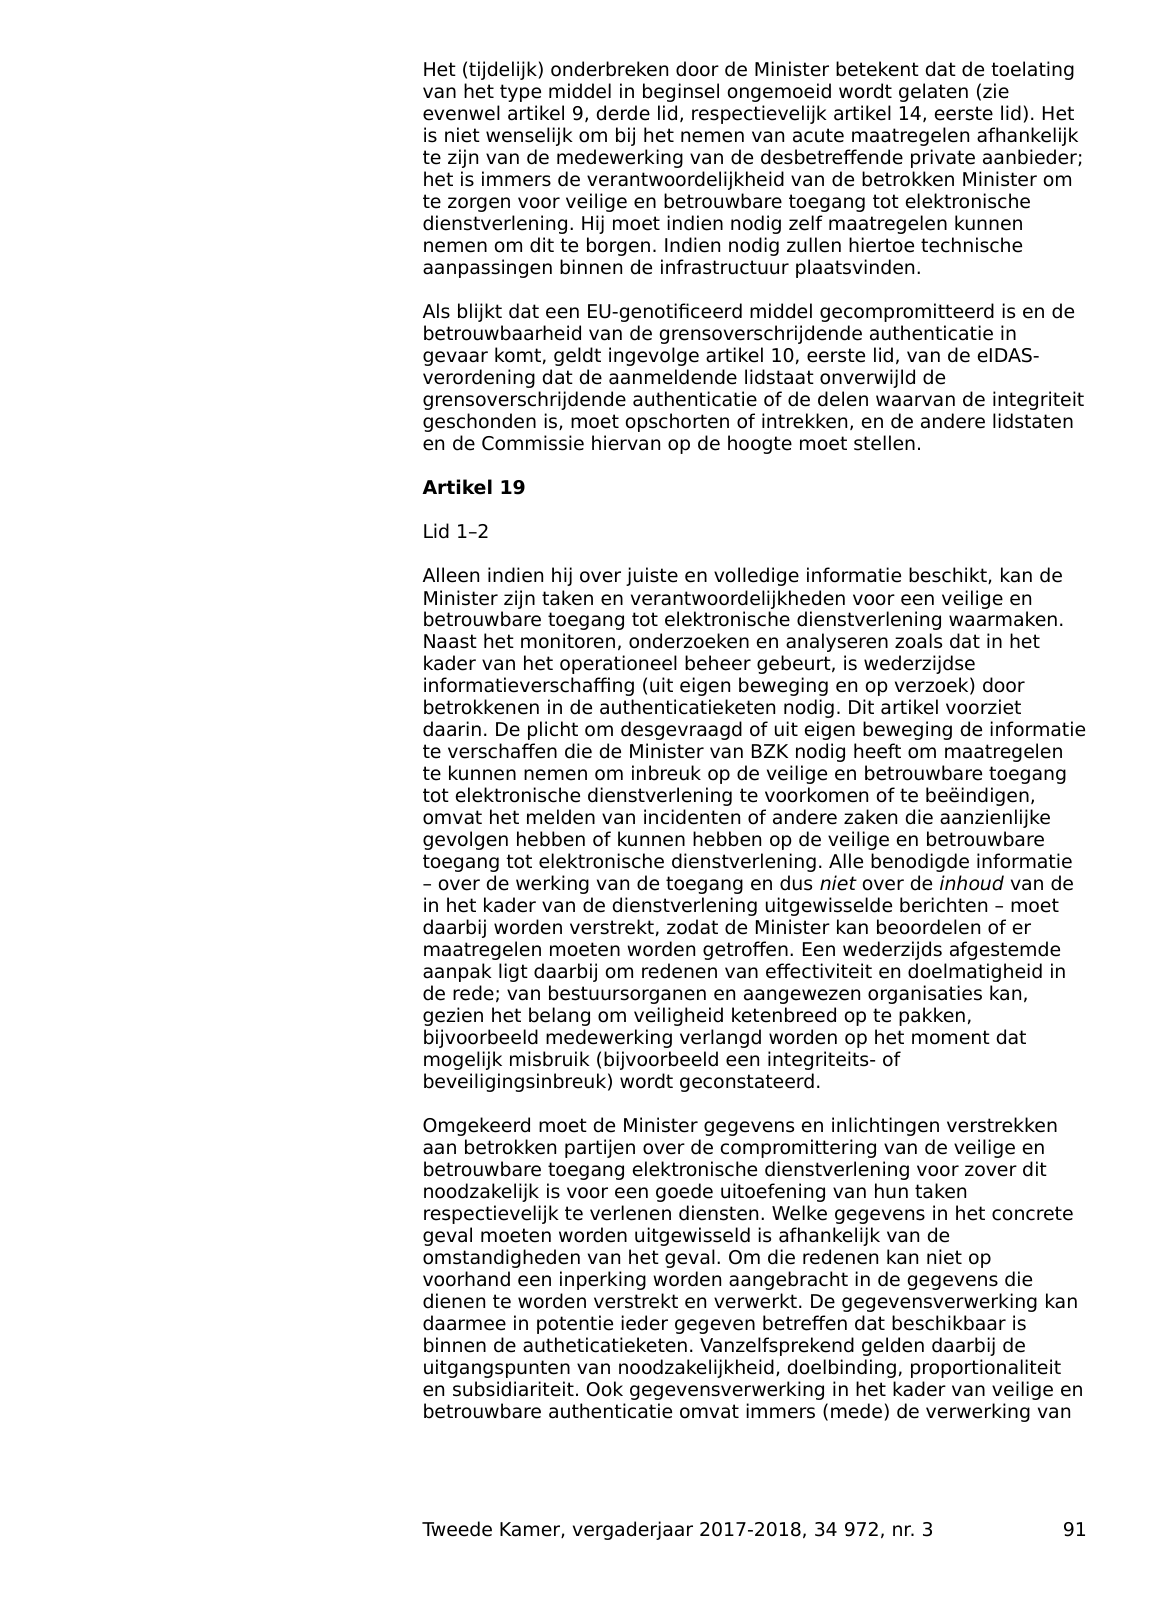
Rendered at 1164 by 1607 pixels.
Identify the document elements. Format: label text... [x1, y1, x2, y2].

text Als blijkt dat een EU-genotificeerd middel gecompromitteerd is en de betrouwbaarheid van de grensoverschrijdende authenticatie in gevaar komt, geldt ingevolge artikel 10, eerste lid, van de eIDAS-verordening dat de aanmeldende lidstaat onverwijld de grensoverschrijdende authenticatie of de delen waarvan de integriteit geschonden is, moet opschorten of intrekken, en de andere lidstaten en de Commissie hiervan op de hoogte moet stellen. [422, 301, 1087, 455]
subtitle Lid 1–2 [422, 521, 1087, 543]
text Het (tijdelijk) onderbreken door de Minister betekent dat de toelating van het type middel in beginsel ongemoeid wordt gelaten (zie evenwel artikel 9, derde lid, respectievelijk artikel 14, eerste lid). Het is niet wenselijk om bij het nemen van acute maatregelen afhankelijk te zijn van de medewerking van de desbetreffende private aanbieder; het is immers de verantwoordelijkheid van de betrokken Minister om te zorgen voor veilige en betrouwbare toegang tot elektronische dienstverlening. Hij moet indien nodig zelf maatregelen kunnen nemen om dit te borgen. Indien nodig zullen hiertoe technische aanpassingen binnen de infrastructuur plaatsvinden. [422, 59, 1087, 279]
subtitle Artikel 19 [422, 477, 1087, 499]
text Alleen indien hij over juiste en volledige informatie beschikt, kan de Minister zijn taken en verantwoordelijkheden voor een veilige en betrouwbare toegang tot elektronische dienstverlening waarmaken. Naast het monitoren, onderzoeken en analyseren zoals dat in het kader van het operationeel beheer gebeurt, is wederzijdse informatieverschaffing (uit eigen beweging en op verzoek) door betrokkenen in de authenticatieketen nodig. Dit artikel voorziet daarin. De plicht om desgevraagd of uit eigen beweging de informatie te verschaffen die de Minister van BZK nodig heeft om maatregelen te kunnen nemen om inbreuk op de veilige en betrouwbare toegang tot elektronische dienstverlening te voorkomen of te beëindigen, omvat het melden van incidenten of andere zaken die aanzienlijke gevolgen hebben of kunnen hebben op de veilige en betrouwbare toegang tot elektronische dienstverlening. Alle benodigde informatie – over de werking van de toegang en dus niet over de inhoud van de in het kader van de dienstverlening uitgewisselde berichten – moet daarbij worden verstrekt, zodat de Minister kan beoordelen of er maatregelen moeten worden getroffen. Een wederzijds afgestemde aanpak ligt daarbij om redenen van effectiviteit en doelmatigheid in de rede; van bestuursorganen en aangewezen organisaties kan, gezien het belang om veiligheid ketenbreed op te pakken, bijvoorbeeld medewerking verlangd worden op het moment dat mogelijk misbruik (bijvoorbeeld een integriteits- of beveiligingsinbreuk) wordt geconstateerd. [422, 565, 1087, 1093]
text Omgekeerd moet de Minister gegevens en inlichtingen verstrekken aan betrokken partijen over de compromittering van de veilige en betrouwbare toegang elektronische dienstverlening voor zover dit noodzakelijk is voor een goede uitoefening van hun taken respectievelijk te verlenen diensten. Welke gegevens in het concrete geval moeten worden uitgewisseld is afhankelijk van de omstandigheden van het geval. Om die redenen kan niet op voorhand een inperking worden aangebracht in de gegevens die dienen te worden verstrekt en verwerkt. De gegevensverwerking kan daarmee in potentie ieder gegeven betreffen dat beschikbaar is binnen de autheticatieketen. Vanzelfsprekend gelden daarbij de uitgangspunten van noodzakelijkheid, doelbinding, proportionaliteit en subsidiariteit. Ook gegevensverwerking in het kader van veilige en betrouwbare authenticatie omvat immers (mede) de verwerking van [422, 1115, 1087, 1423]
